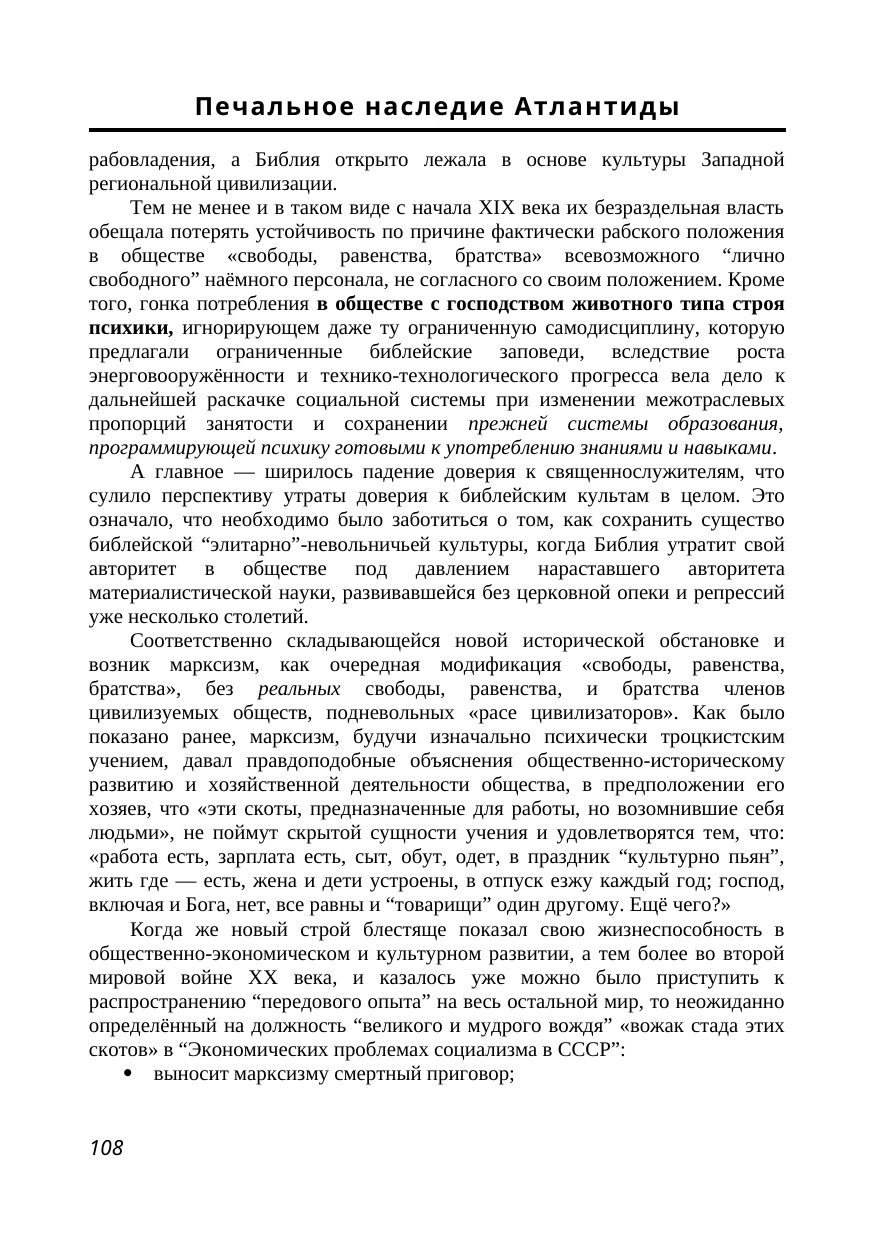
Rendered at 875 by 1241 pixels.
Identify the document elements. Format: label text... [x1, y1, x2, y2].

text Соответственно складывающейся новой исторической обстановке и возник марксизм, как очередная модификация «свободы, равенства, братства», без реальных свободы, равенства, и братства членов цивилизуемых обществ, подневольных «расе цивилизаторов». Как было показано ранее, марксизм, будучи изначально психически троцкистским учением, давал правдоподобные объяснения общественно-историческому развитию и хозяйственной деятельности общества, в предположении его хозяев, что «эти скоты, предназначенные для работы, но возомнившие себя людьми», не поймут скрытой сущности учения и удовлетворятся тем, что: «работа есть, зарплата есть, сыт, обут, одет, в праздник “культурно пьян”, жить где — есть, жена и дети устроены, в отпуск езжу каждый год; господ, включая и Бога, нет, все равны и “товарищи” один другому. Ещё чего?» [89, 628, 786, 916]
text рабовладения, а Библия открыто лежала в основе культуры Западной региональной цивилизации. [89, 146, 786, 194]
list выносит марксизму смертный приговор; [124, 1061, 786, 1085]
text А главное — ширилось падение доверия к священнослужителям, что сулило перспективу утраты доверия к библейским культам в целом. Это означало, что необходимо было заботиться о том, как сохранить существо библейской “элитарно”-невольничьей культуры, когда Библия утратит свой авторитет в обществе под давлением нараставшего авторитета материалистической науки, развивавшейся без церковной опеки и репрессий уже несколько столетий. [89, 459, 786, 628]
text Когда же новый строй блестяще показал свою жизнеспособность в общественно-экономическом и культурном развитии, а тем более во второй мировой войне ХХ века, и казалось уже можно было приступить к распространению “передового опыта” на весь остальной мир, то неожиданно определённый на должность “великого и мудрого вождя” «вожак стада этих скотов» в “Экономических проблемах социализма в СССР”: [89, 916, 786, 1061]
text Тем не менее и в таком виде с начала XIX века их безраздельная власть обещала потерять устойчивость по причине фактически рабского положения в обществе «свободы, равенства, братства» всевозможного “лично свободного” наёмного персонала, не согласного со своим положением. Кроме того, гонка потребления в обществе с господством животного типа строя психики, игнорирующем даже ту ограниченную самодисциплину, которую предлагали ограниченные библейские заповеди, вследствие роста энерговооружённости и технико-технологического прогресса вела дело к дальнейшей раскачке социальной системы при изменении межотраслевых пропорций занятости и сохранении прежней системы образования, программирующей психику готовыми к употреблению знаниями и навыками. [89, 194, 786, 459]
